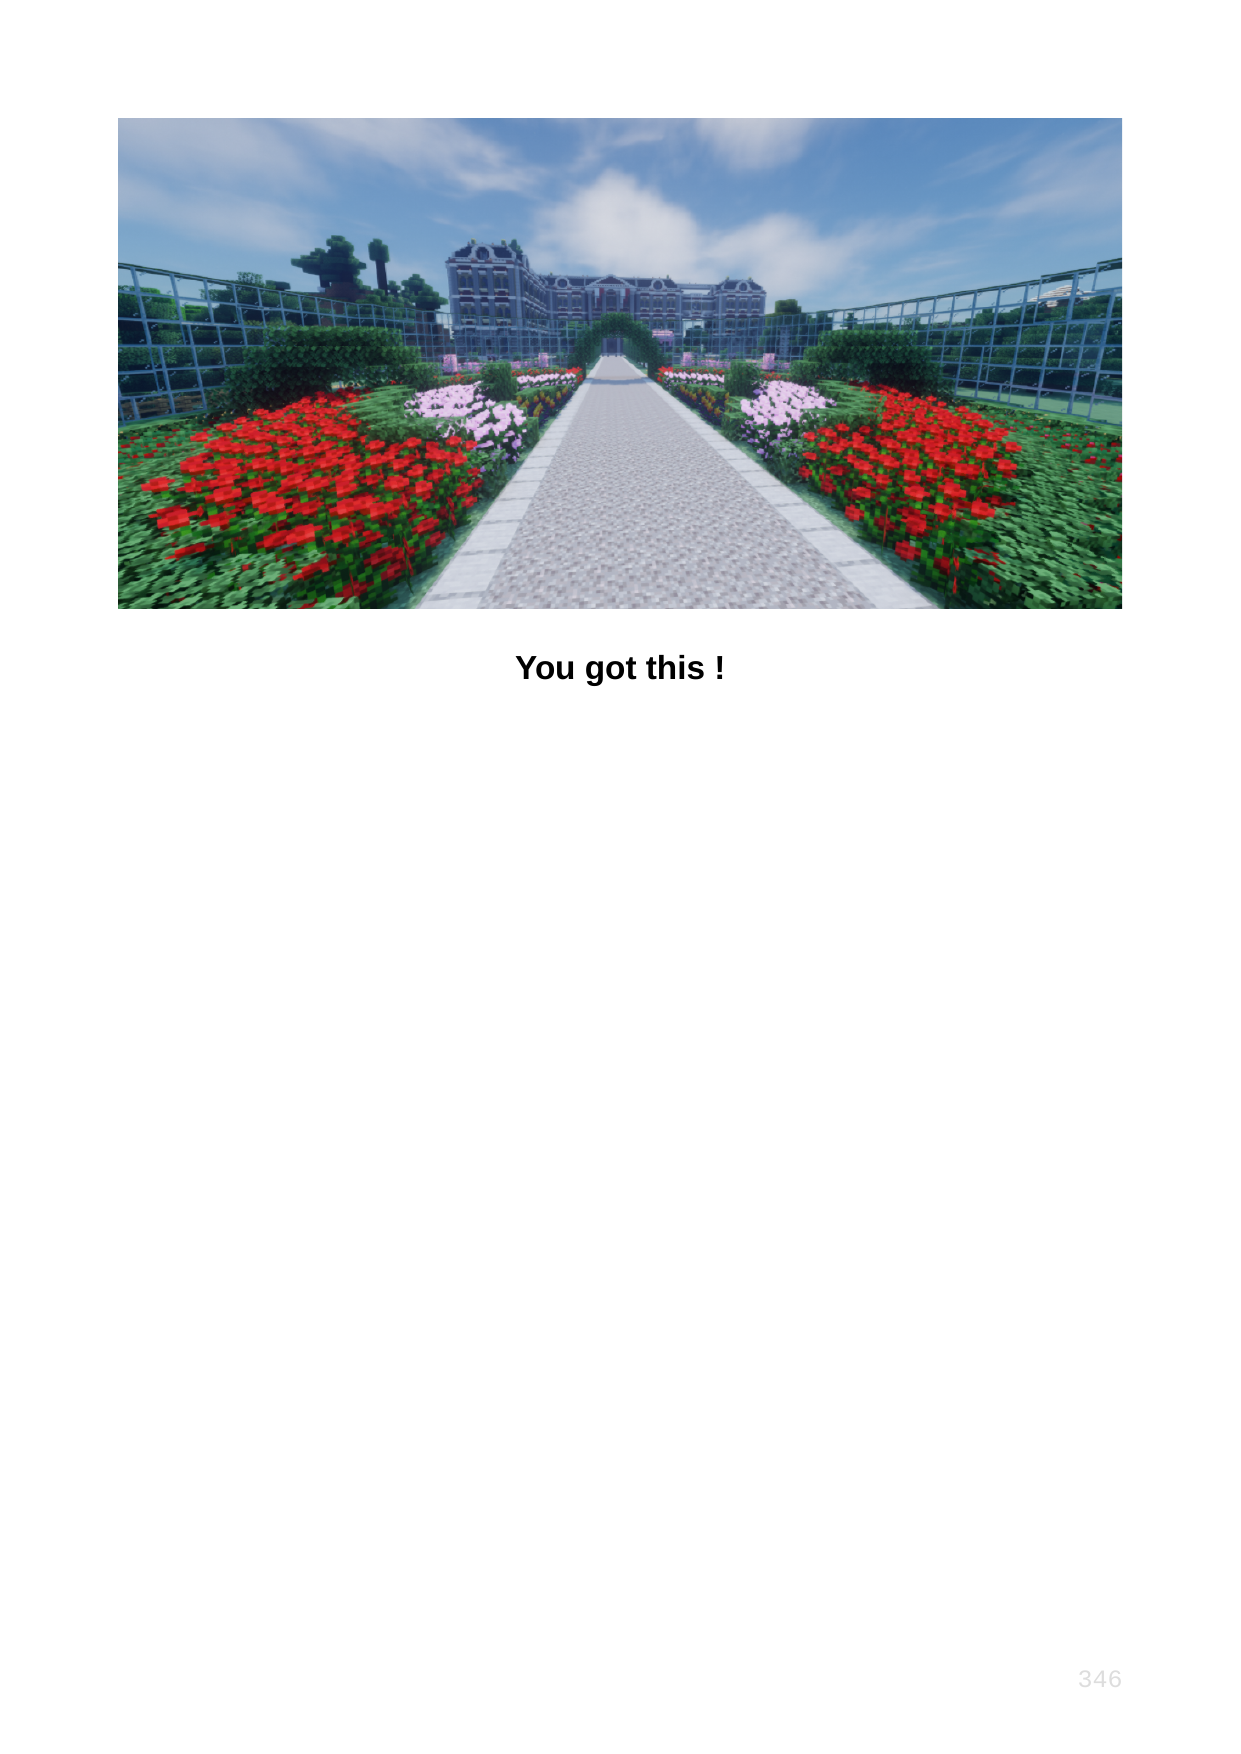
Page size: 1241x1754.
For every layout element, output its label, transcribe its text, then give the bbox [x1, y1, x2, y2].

text You got this ! [118, 609, 1122, 686]
picture [118, 118, 1123, 609]
